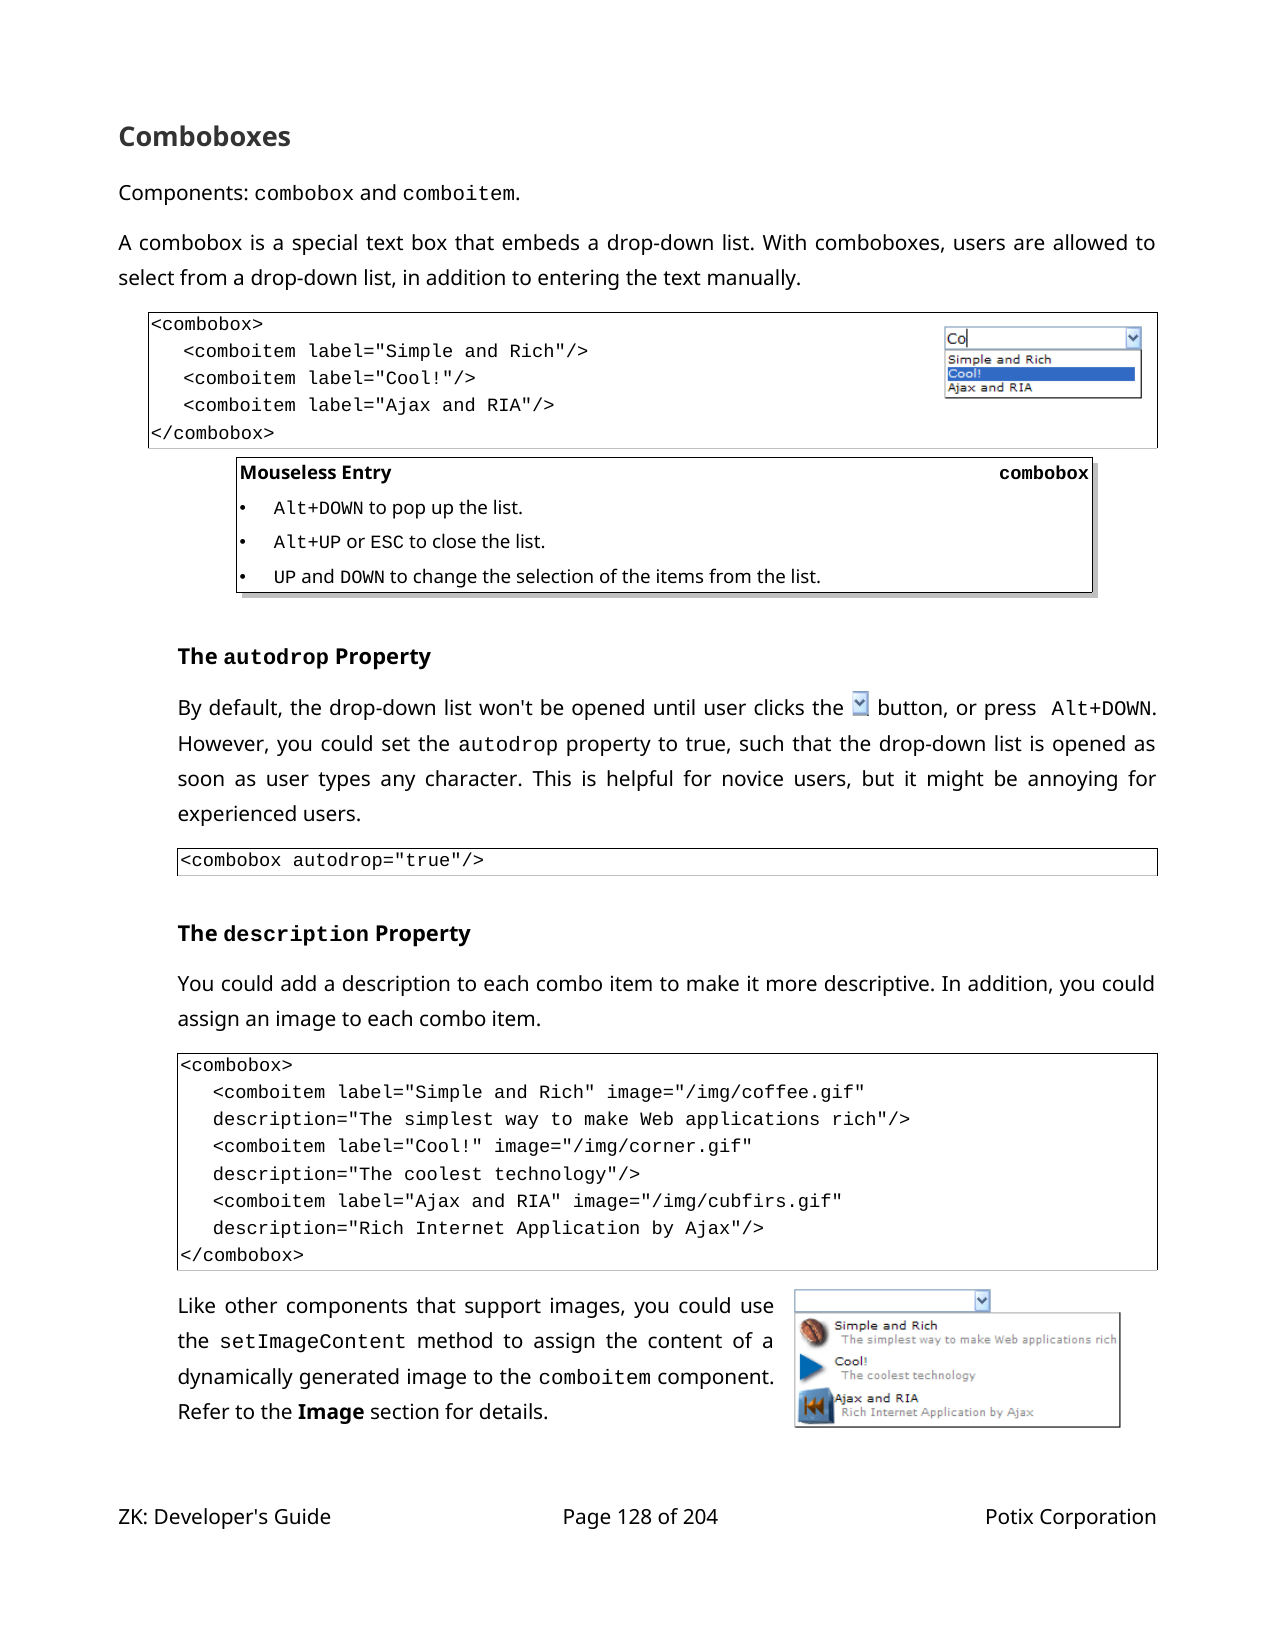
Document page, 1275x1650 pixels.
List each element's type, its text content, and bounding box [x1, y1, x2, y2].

text </combobox> [178, 1243, 1157, 1270]
text description="The coolest technology"/> [178, 1162, 1157, 1186]
picture [941, 323, 1150, 402]
text Like other components that support images, you could use the setImageContent method to assign the content of a dynamically generated image to the comboitem component. Refer to the Image section for details. [177, 1291, 792, 1426]
text </combobox> [149, 421, 1157, 448]
text Mouseless Entry combobox [237, 458, 1092, 485]
text By default, the drop-down list won't be opened until user clicks the button, or press Alt+DOWN. However, you could set the autodrop property to true, such that the drop-down list is opened as soon as user types any character. This is helpful for novice users, but it might be annoying for experienced users. [177, 691, 1157, 828]
list Alt+UP or ESC to close the list. [237, 526, 1092, 554]
subtitle Comboboxes [118, 118, 1157, 155]
list UP and DOWN to change the selection of the items from the list. [237, 560, 1092, 592]
text You could add a description to each combo item to make it more descriptive. In addition, you could assign an image to each combo item. [177, 969, 1157, 1032]
picture [852, 691, 870, 716]
text [1123, 1291, 1157, 1426]
text <combobox autodrop="true"/> [178, 849, 1157, 875]
text Components: combobox and comboitem. [118, 178, 1157, 207]
list Alt+DOWN to pop up the list. [237, 491, 1092, 520]
text <comboitem label="Ajax and RIA" image="/img/cubfirs.gif" [178, 1189, 1157, 1213]
text <comboitem label="Simple and Rich" image="/img/coffee.gif" [178, 1080, 1157, 1104]
text <comboitem label="Simple and Rich"/> [149, 339, 941, 363]
text <combobox> [149, 313, 1157, 336]
text <comboitem label="Cool!" image="/img/corner.gif" [178, 1134, 1157, 1159]
picture [792, 1287, 1123, 1430]
subtitle The autodrop Property [177, 641, 1157, 671]
text description="The simplest way to make Web applications rich"/> [178, 1107, 1157, 1131]
text description="Rich Internet Application by Ajax"/> [178, 1216, 1157, 1240]
text <comboitem label="Ajax and RIA"/> [149, 393, 1157, 418]
text <comboitem label="Cool!"/> [149, 366, 941, 390]
subtitle The description Property [177, 918, 1157, 948]
text <combobox> [178, 1054, 1157, 1077]
text A combobox is a special text box that embeds a drop-down list. With comboboxes, users are allowed to select from a drop-down list, in addition to entering the text manually. [118, 228, 1157, 291]
